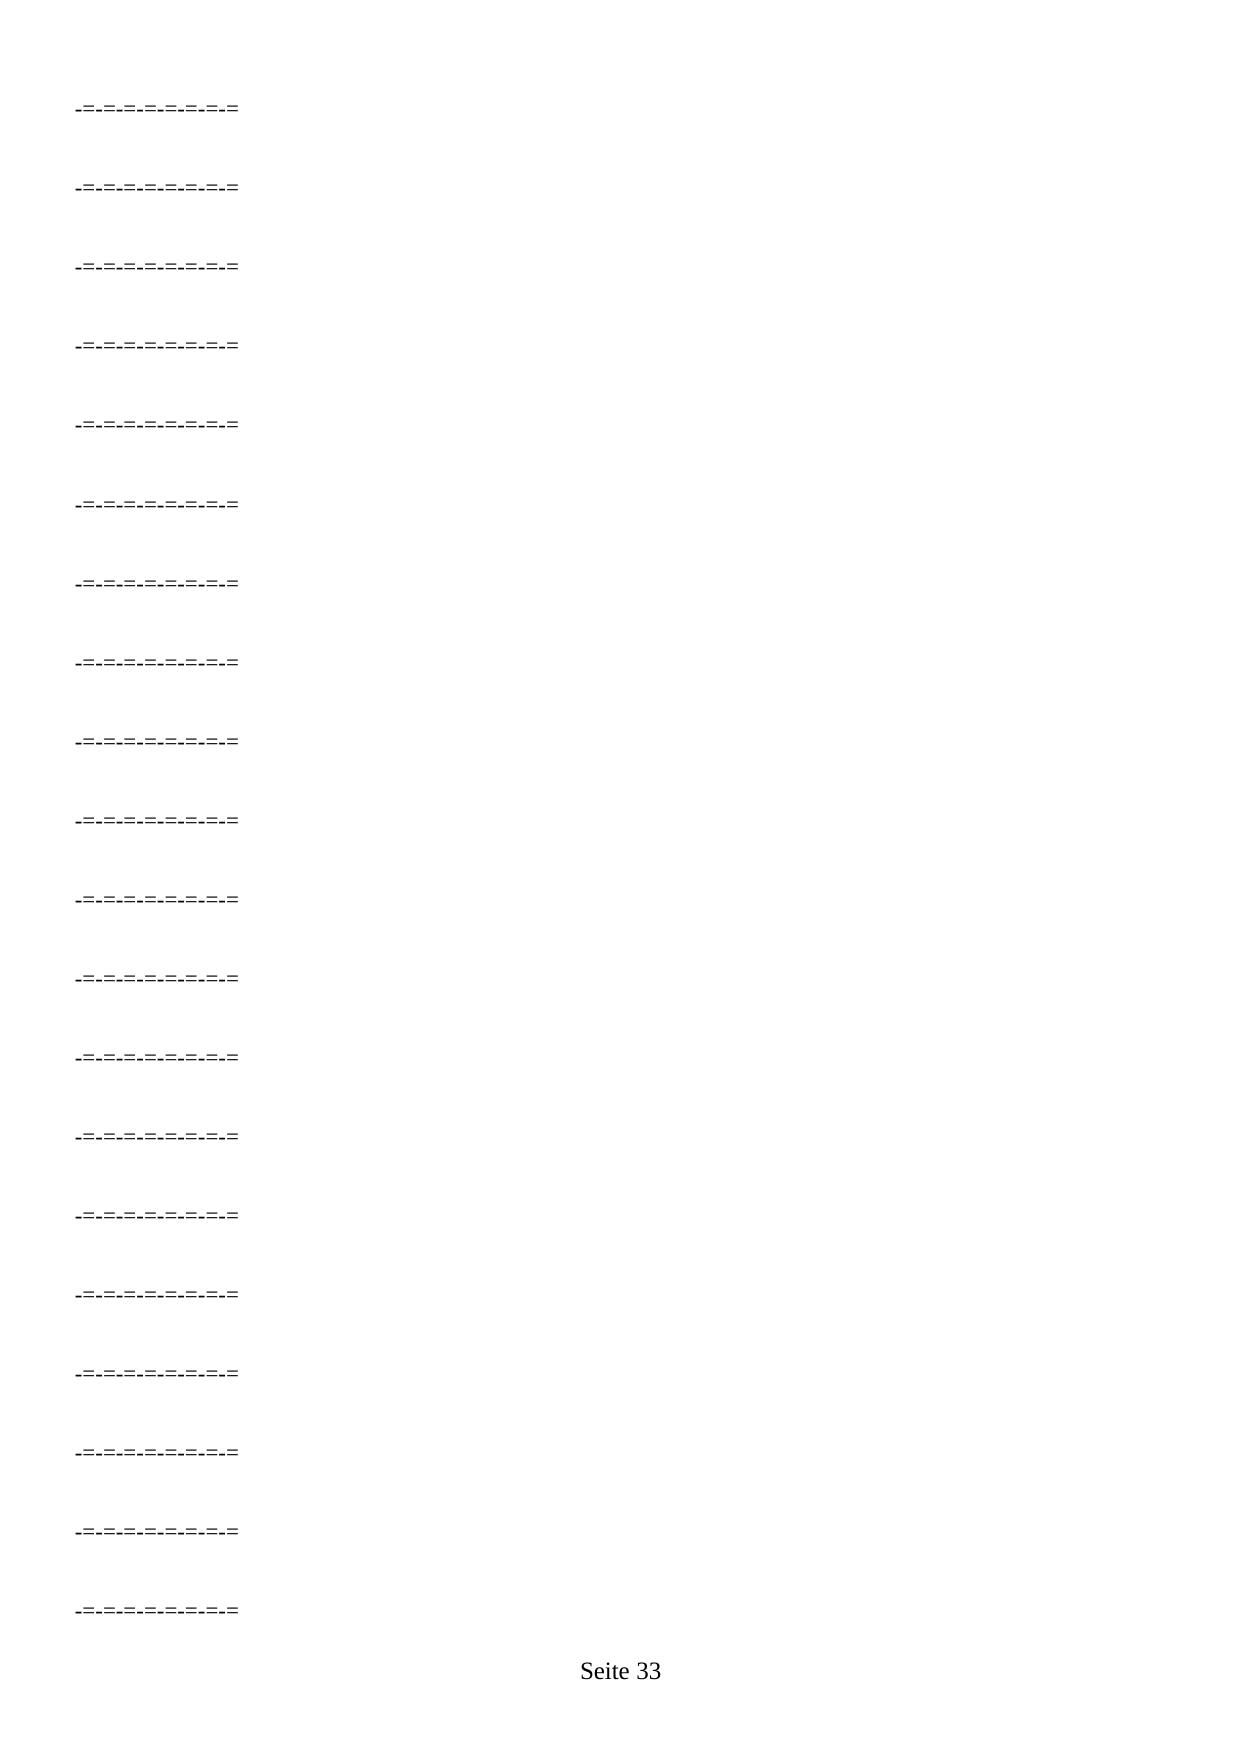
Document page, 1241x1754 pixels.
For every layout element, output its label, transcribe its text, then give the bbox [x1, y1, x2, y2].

text -=-=-=-=-=-=-=-= [69, 1281, 1172, 1308]
text -=-=-=-=-=-=-=-= [69, 570, 1172, 596]
text -=-=-=-=-=-=-=-= [69, 253, 1172, 280]
text -=-=-=-=-=-=-=-= [69, 1044, 1172, 1070]
text -=-=-=-=-=-=-=-= [69, 1597, 1172, 1624]
text -=-=-=-=-=-=-=-= [69, 1202, 1172, 1228]
text -=-=-=-=-=-=-=-= [69, 807, 1172, 833]
text -=-=-=-=-=-=-=-= [69, 1439, 1172, 1466]
text -=-=-=-=-=-=-=-= [69, 965, 1172, 991]
text -=-=-=-=-=-=-=-= [69, 728, 1172, 754]
text -=-=-=-=-=-=-=-= [69, 95, 1172, 122]
text -=-=-=-=-=-=-=-= [69, 332, 1172, 359]
text -=-=-=-=-=-=-=-= [69, 1360, 1172, 1387]
text -=-=-=-=-=-=-=-= [69, 886, 1172, 912]
text -=-=-=-=-=-=-=-= [69, 1123, 1172, 1149]
text -=-=-=-=-=-=-=-= [69, 412, 1172, 438]
text -=-=-=-=-=-=-=-= [69, 491, 1172, 517]
text -=-=-=-=-=-=-=-= [69, 1518, 1172, 1545]
text -=-=-=-=-=-=-=-= [69, 174, 1172, 201]
text -=-=-=-=-=-=-=-= [69, 649, 1172, 675]
